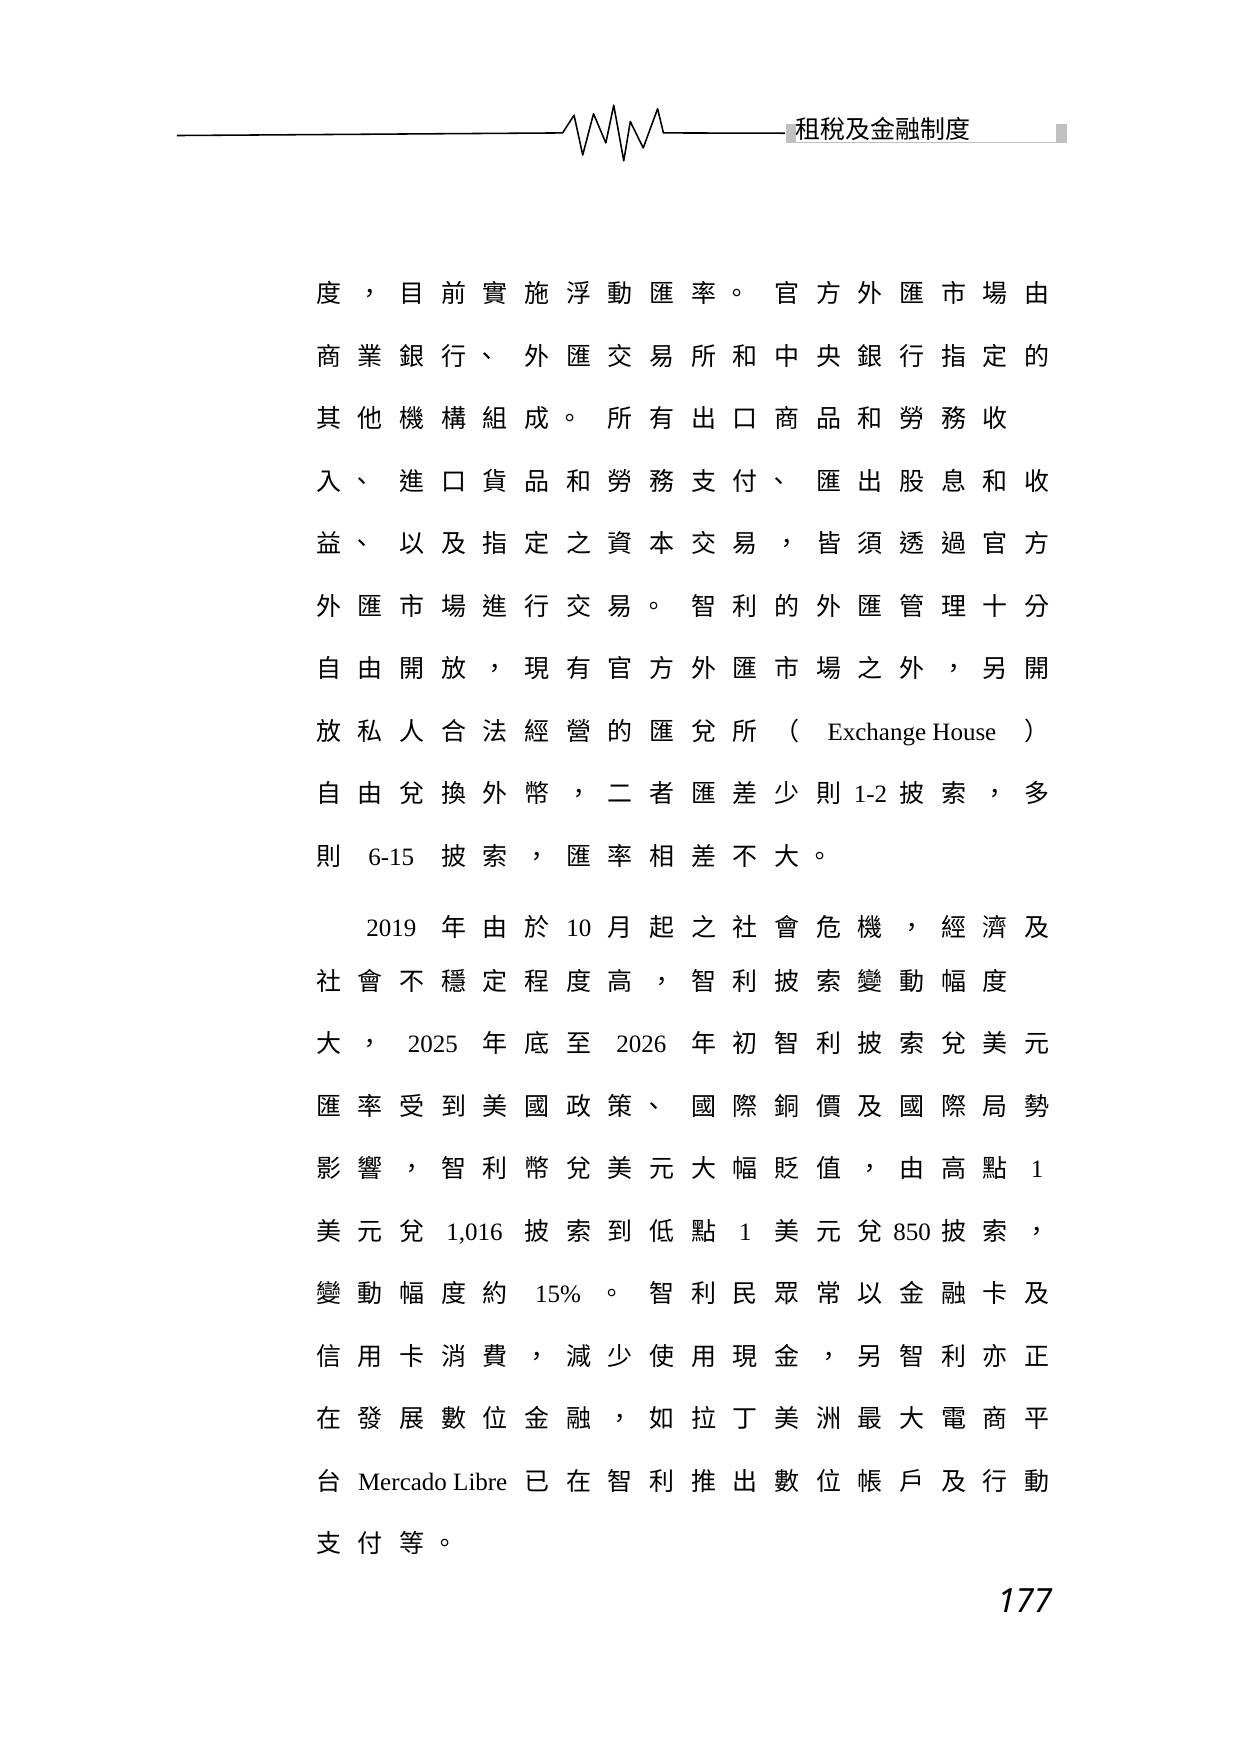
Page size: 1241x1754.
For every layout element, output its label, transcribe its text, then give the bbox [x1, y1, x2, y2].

text 2019年由於10月起之社會危機，經濟及社會不穩定程度高，智利披索變動幅度大，2025年底至2026年初智利披索兌美元匯率受到美國政策、國際銅價及國際局勢影響，智利幣兌美元大幅貶值，由高點1美元兌1,016披索到低點1美元兌850披索，變動幅度約15%。智利民眾常以金融卡及信用卡消費，減少使用現金，另智利亦正在發展數位金融，如拉丁美洲最大電商平台Mercado Libre已在智利推出數位帳戶及行動支付等。 [281, 875, 1058, 1563]
text 度，目前實施浮動匯率。官方外匯市場由商業銀行、外匯交易所和中央銀行指定的其他機構組成。所有出口商品和勞務收入、進口貨品和勞務支付、匯出股息和收益、以及指定之資本交易，皆須透過官方外匯市場進行交易。智利的外匯管理十分自由開放，現有官方外匯市場之外，另開放私人合法經營的匯兌所（Exchange House）自由兌換外幣，二者匯差少則1-2披索，多則6-15披索，匯率相差不大。 [281, 250, 1058, 875]
